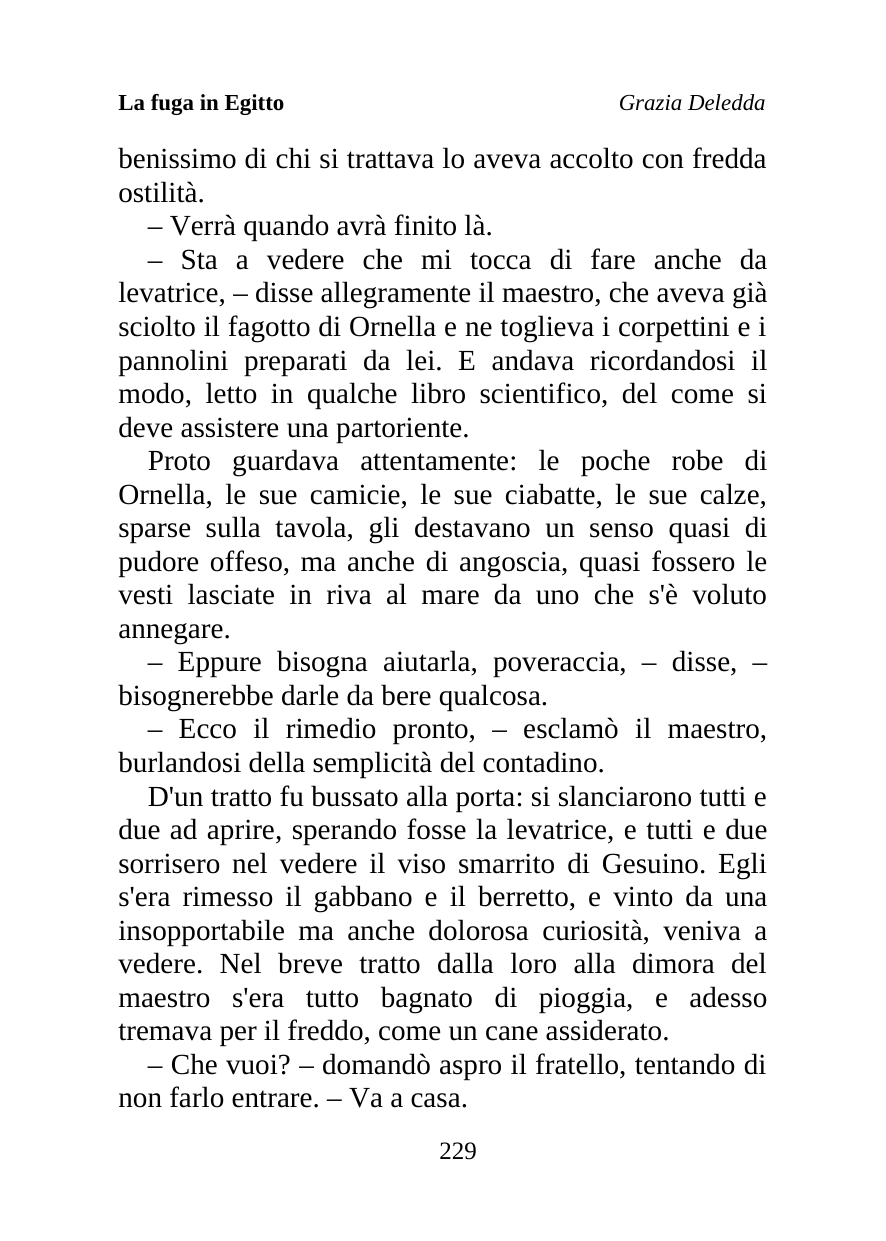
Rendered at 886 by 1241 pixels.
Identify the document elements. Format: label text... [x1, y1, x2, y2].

text – Ecco il rimedio pronto, – esclamò il maestro, burlandosi della semplicità del contadino. [118, 712, 768, 779]
text D'un tratto fu bussato alla porta: si slanciarono tutti e due ad aprire, sperando fosse la levatrice, e tutti e due sorrisero nel vedere il viso smarrito di Gesuino. Egli s'era rimesso il gabbano e il berretto, e vinto da una insopportabile ma anche dolorosa curiosità, veniva a vedere. Nel breve tratto dalla loro alla dimora del maestro s'era tutto bagnato di pioggia, e adesso tremava per il freddo, come un cane assiderato. [118, 779, 768, 1047]
text benissimo di chi si trattava lo aveva accolto con fredda ostilità. [118, 141, 768, 208]
text – Eppure bisogna aiutarla, poveraccia, – disse, – bisognerebbe darle da bere qualcosa. [118, 644, 768, 712]
text – Sta a vedere che mi tocca di fare anche da levatrice, – disse allegramente il maestro, che aveva già sciolto il fagotto di Ornella e ne toglieva i corpettini e i pannolini preparati da lei. E andava ricordandosi il modo, letto in qualche libro scientifico, del come si deve assistere una partoriente. [118, 242, 768, 443]
text Proto guardava attentamente: le poche robe di Ornella, le sue camicie, le sue ciabatte, le sue calze, sparse sulla tavola, gli destavano un senso quasi di pudore offeso, ma anche di angoscia, quasi fossero le vesti lasciate in riva al mare da uno che s'è voluto annegare. [118, 443, 768, 644]
text – Che vuoi? – domandò aspro il fratello, tentando di non farlo entrare. – Va a casa. [118, 1047, 768, 1114]
text – Verrà quando avrà finito là. [118, 208, 768, 242]
